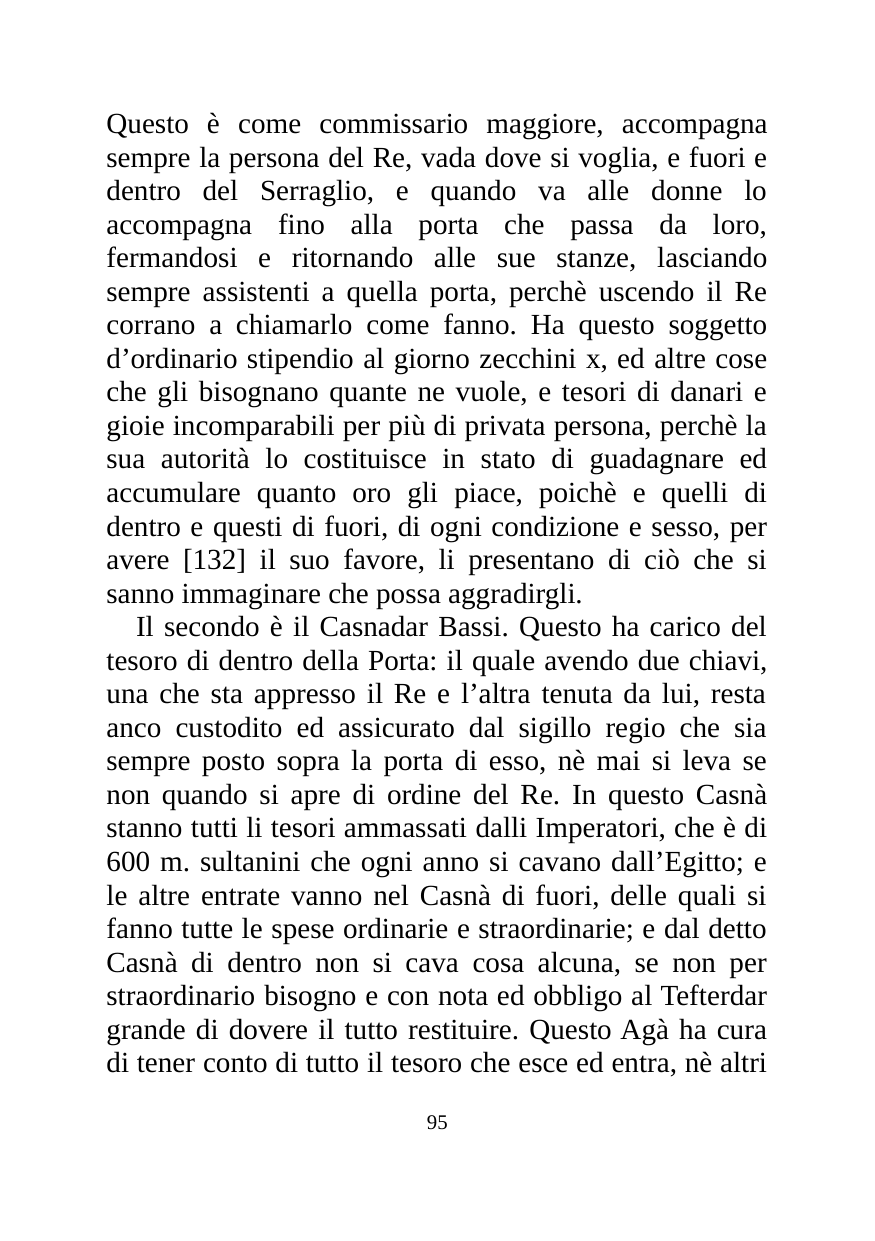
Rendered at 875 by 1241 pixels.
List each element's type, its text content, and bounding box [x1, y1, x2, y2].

text Il secondo è il Casnadar Bassi. Questo ha carico del tesoro di dentro della Porta: il quale avendo due chiavi, una che sta appresso il Re e l’altra tenuta da lui, resta anco custodito ed assicurato dal sigillo regio che sia sempre posto sopra la porta di esso, nè mai si leva se non quando si apre di ordine del Re. In questo Casnà stanno tutti li tesori ammassati dalli Imperatori, che è di 600 m. sultanini che ogni anno si cavano dall’Egitto; e le altre entrate vanno nel Casnà di fuori, delle quali si fanno tutte le spese ordinarie e straordinarie; e dal detto Casnà di dentro non si cava cosa alcuna, se non per straordinario bisogno e con nota ed obbligo al Tefterdar grande di dovere il tutto restituire. Questo Agà ha cura di tener conto di tutto il tesoro che esce ed entra, nè altri [106, 609, 768, 1079]
text Questo è come commissario maggiore, accompagna sempre la persona del Re, vada dove si voglia, e fuori e dentro del Serraglio, e quando va alle donne lo accompagna fino alla porta che passa da loro, fermandosi e ritornando alle sue stanze, lasciando sempre assistenti a quella porta, perchè uscendo il Re corrano a chiamarlo come fanno. Ha questo soggetto d’ordinario stipendio al giorno zecchini x, ed altre cose che gli bisognano quante ne vuole, e tesori di danari e gioie incomparabili per più di privata persona, perchè la sua autorità lo costituisce in stato di guadagnare ed accumulare quanto oro gli piace, poichè e quelli di dentro e questi di fuori, di ogni condizione e sesso, per avere [132] il suo favore, li presentano di ciò che si sanno immaginare che possa aggradirgli. [106, 106, 768, 609]
